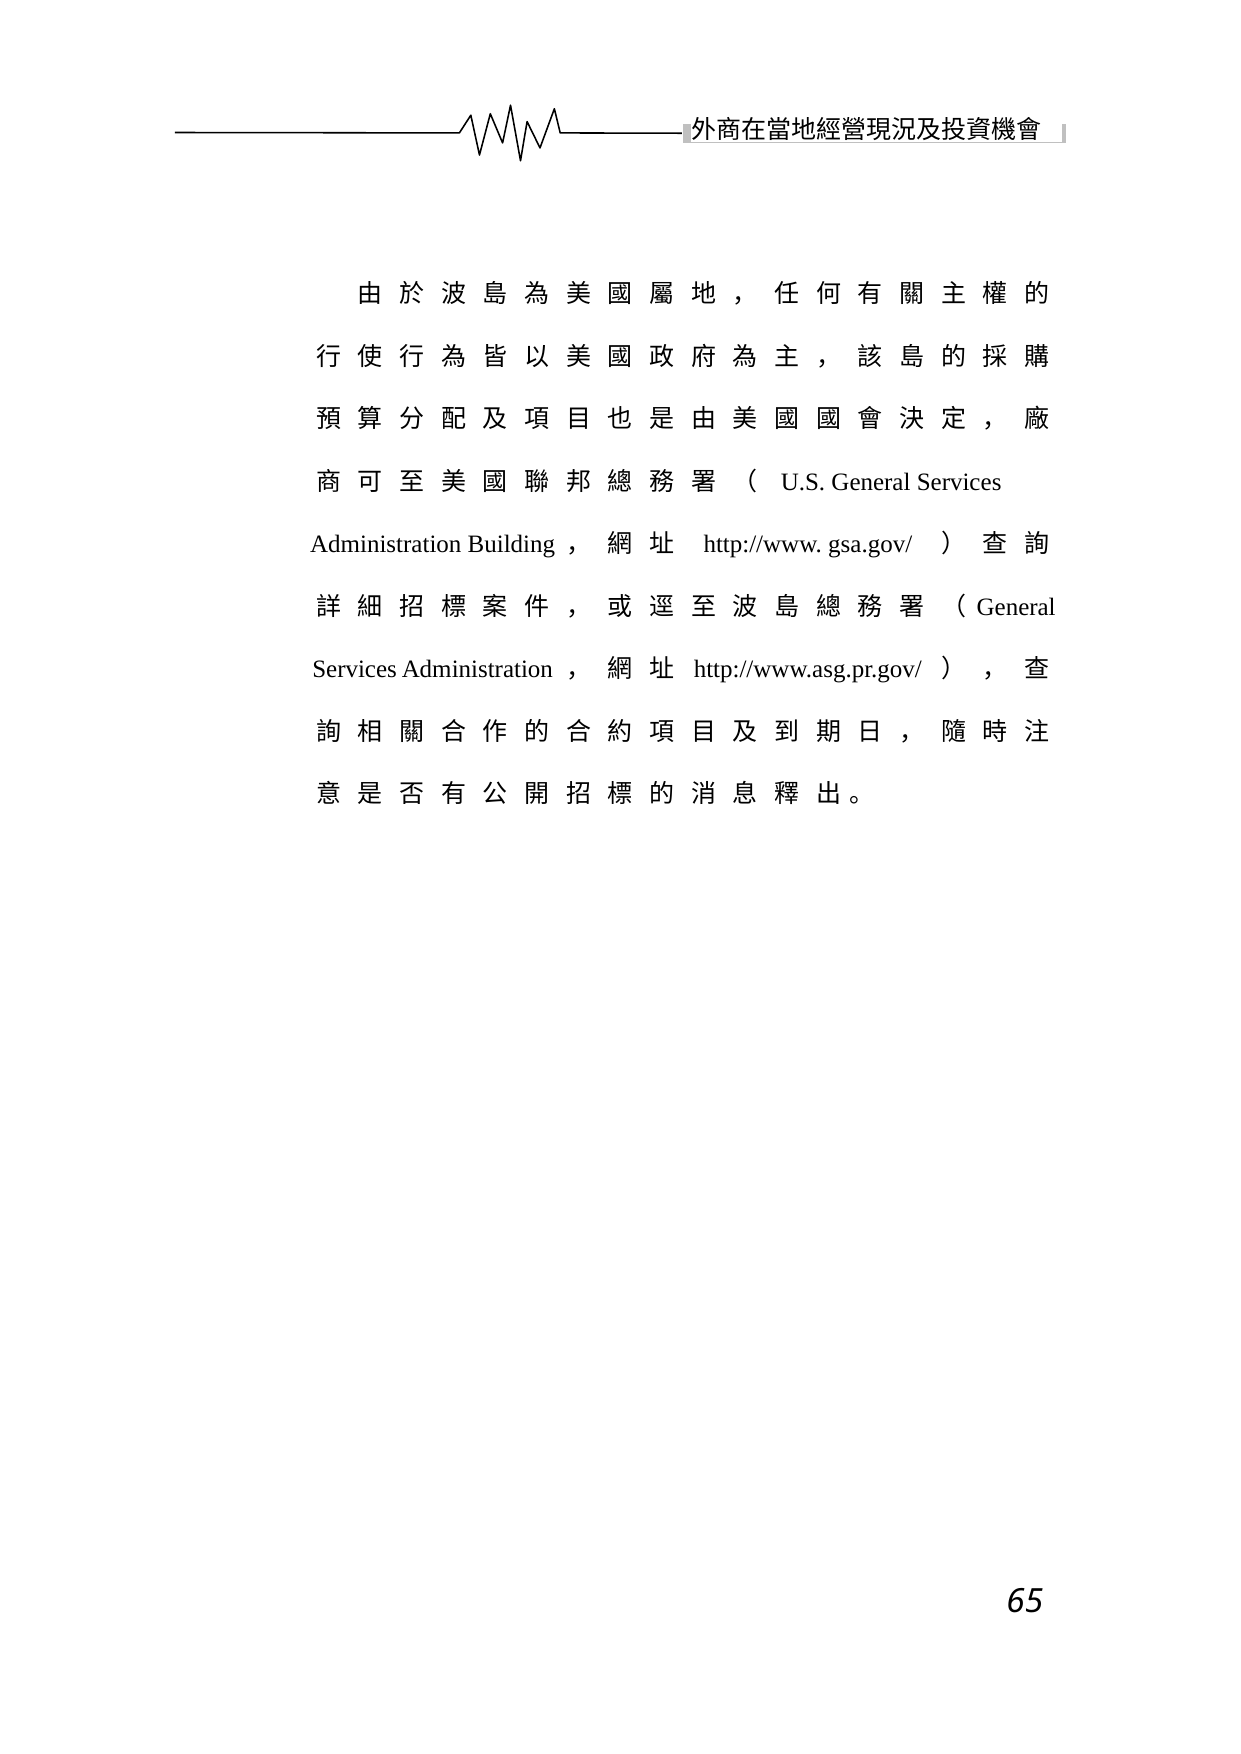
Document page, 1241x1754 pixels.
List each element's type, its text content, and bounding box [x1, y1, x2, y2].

text 由於波島為美國屬地，任何有關主權的行使行為皆以美國政府為主，該島的採購預算分配及項目也是由美國國會決定，廠商可至美國聯邦總務署（U.S. General Services Administration Building，網址http://www. gsa.gov/）查詢詳細招標案件，或逕至波島總務署（General Services Administration，網址http://www.asg.pr.gov/），查詢相關合作的合約項目及到期日，隨時注意是否有公開招標的消息釋出。 [281, 250, 1058, 813]
